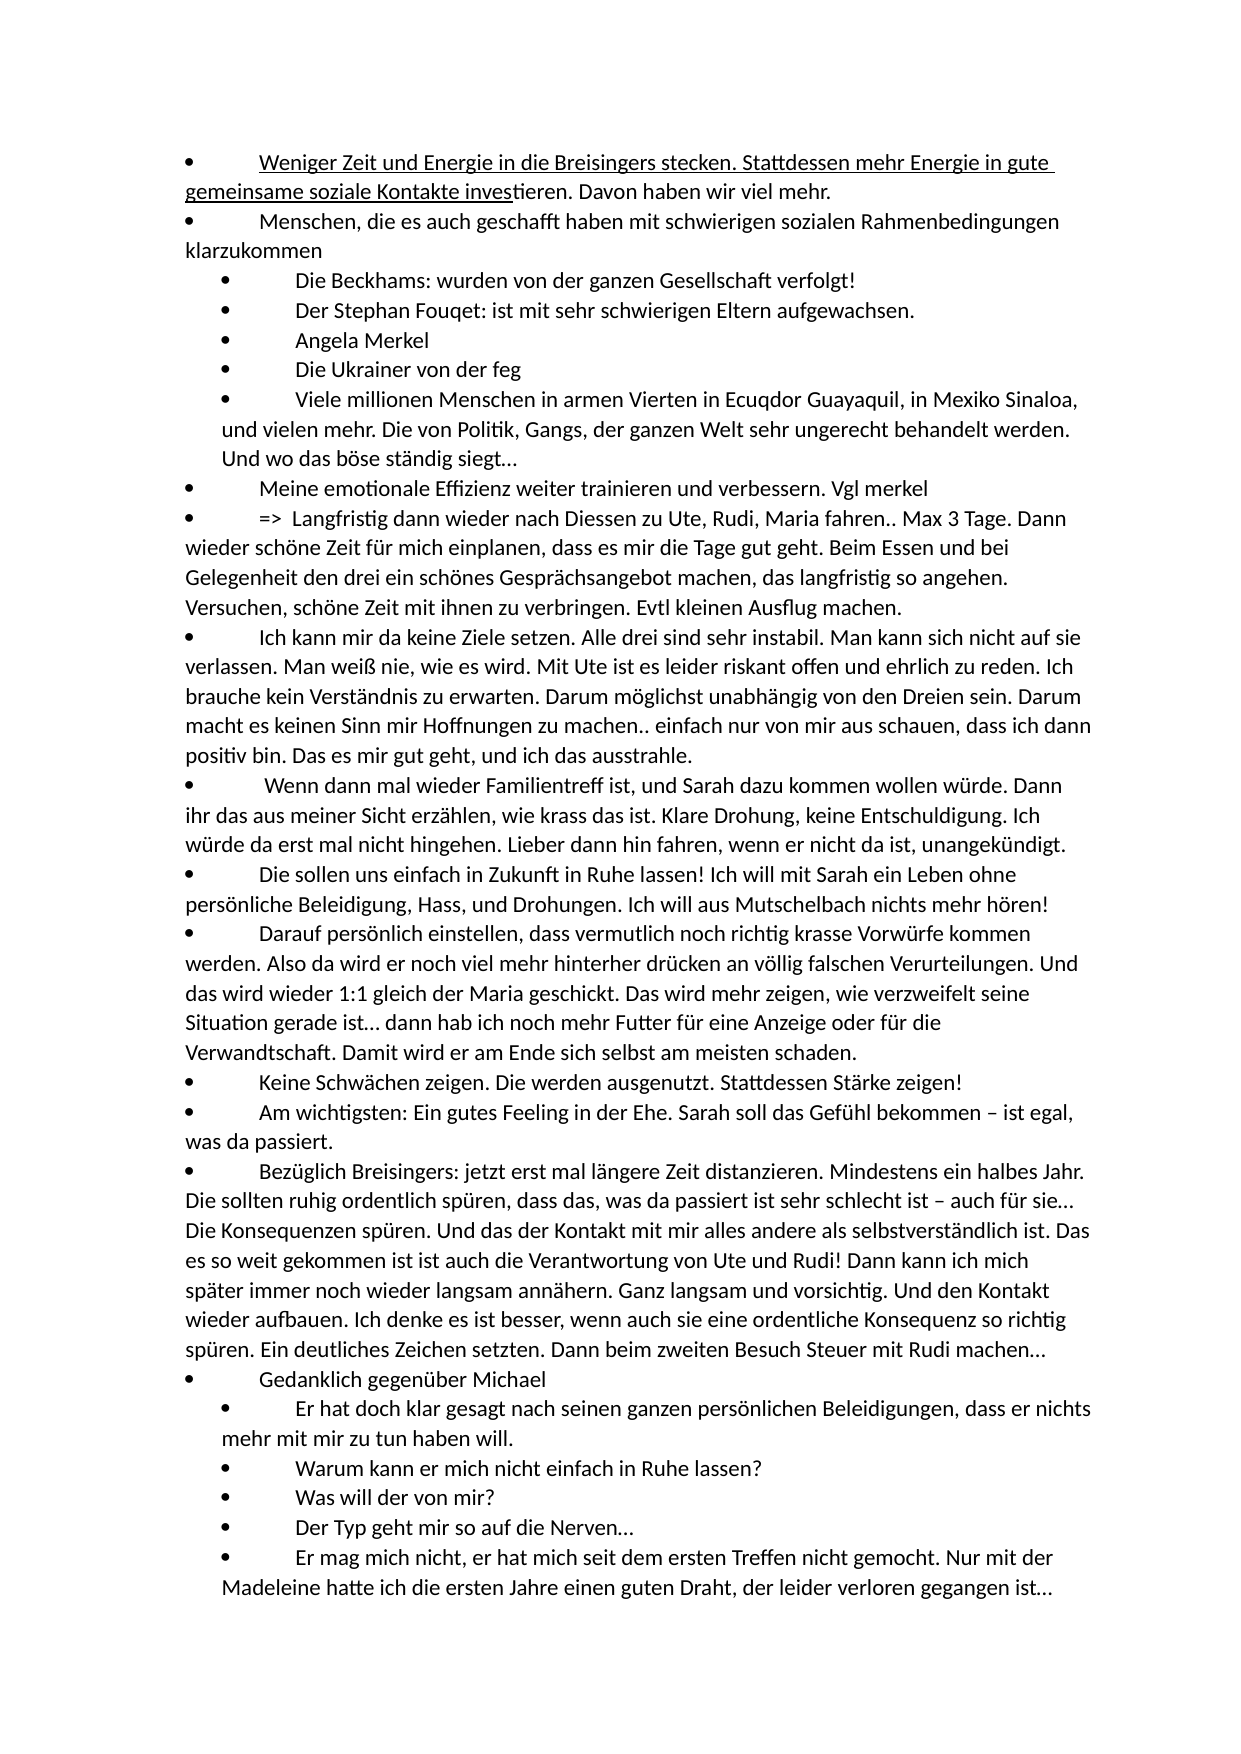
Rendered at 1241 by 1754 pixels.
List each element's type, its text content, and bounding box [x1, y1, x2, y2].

list Gedanklich gegenüber Michael [185, 1365, 1093, 1393]
list Meine emotionale Effizienz weiter trainieren und verbessern. Vgl merkel [185, 474, 1093, 502]
list Warum kann er mich nicht einfach in Ruhe lassen? [221, 1454, 1093, 1482]
list Was will der von mir? [221, 1483, 1093, 1512]
list Weniger Zeit und Energie in die Breisingers stecken. Stattdessen mehr Energie in gute gemeinsame soziale Kontakte investieren. Davon haben wir viel mehr. [185, 148, 1093, 205]
list Er hat doch klar gesagt nach seinen ganzen persönlichen Beleidigungen, dass er nichts mehr mit mir zu tun haben will. [221, 1394, 1093, 1452]
list Die Ukrainer von der feg [221, 355, 1093, 383]
list Bezüglich Breisingers: jetzt erst mal längere Zeit distanzieren. Mindestens ein halbes Jahr. Die sollten ruhig ordentlich spüren, dass das, was da passiert ist sehr schlecht ist – auch für sie… Die Konsequenzen spüren. Und das der Kontakt mit mir alles andere als selbstverständlich ist. Das es so weit gekommen ist ist auch die Verantwortung von Ute und Rudi! Dann kann ich mich später immer noch wieder langsam annähern. Ganz langsam und vorsichtig. Und den Kontakt wieder aufbauen. Ich denke es ist besser, wenn auch sie eine ordentliche Konsequenz so richtig spüren. Ein deutliches Zeichen setzten. Dann beim zweiten Besuch Steuer mit Rudi machen… [185, 1157, 1093, 1363]
list Keine Schwächen zeigen. Die werden ausgenutzt. Stattdessen Stärke zeigen! [185, 1068, 1093, 1096]
list Er mag mich nicht, er hat mich seit dem ersten Treffen nicht gemocht. Nur mit der Madeleine hatte ich die ersten Jahre einen guten Draht, der leider verloren gegangen ist… [221, 1543, 1093, 1601]
list Viele millionen Menschen in armen Vierten in Ecuqdor Guayaquil, in Mexiko Sinaloa, und vielen mehr. Die von Politik, Gangs, der ganzen Welt sehr ungerecht behandelt werden. Und wo das böse ständig siegt… [221, 385, 1093, 472]
list Die sollen uns einfach in Zukunft in Ruhe lassen! Ich will mit Sarah ein Leben ohne persönliche Beleidigung, Hass, und Drohungen. Ich will aus Mutschelbach nichts mehr hören! [185, 860, 1093, 918]
list Angela Merkel [221, 326, 1093, 354]
list Der Stephan Fouqet: ist mit sehr schwierigen Eltern aufgewachsen. [221, 296, 1093, 324]
list Ich kann mir da keine Ziele setzen. Alle drei sind sehr instabil. Man kann sich nicht auf sie verlassen. Man weiß nie, wie es wird. Mit Ute ist es leider riskant offen und ehrlich zu reden. Ich brauche kein Verständnis zu erwarten. Darum möglichst unabhängig von den Dreien sein. Darum macht es keinen Sinn mir Hoffnungen zu machen.. einfach nur von mir aus schauen, dass ich dann positiv bin. Das es mir gut geht, und ich das ausstrahle. [185, 623, 1093, 769]
list Die Beckhams: wurden von der ganzen Gesellschaft verfolgt! [221, 266, 1093, 294]
list Wenn dann mal wieder Familientreff ist, und Sarah dazu kommen wollen würde. Dann ihr das aus meiner Sicht erzählen, wie krass das ist. Klare Drohung, keine Entschuldigung. Ich würde da erst mal nicht hingehen. Lieber dann hin fahren, wenn er nicht da ist, unangekündigt. [185, 771, 1093, 858]
list Darauf persönlich einstellen, dass vermutlich noch richtig krasse Vorwürfe kommen werden. Also da wird er noch viel mehr hinterher drücken an völlig falschen Verurteilungen. Und das wird wieder 1:1 gleich der Maria geschickt. Das wird mehr zeigen, wie verzweifelt seine Situation gerade ist… dann hab ich noch mehr Futter für eine Anzeige oder für die Verwandtschaft. Damit wird er am Ende sich selbst am meisten schaden. [185, 919, 1093, 1066]
list => Langfristig dann wieder nach Diessen zu Ute, Rudi, Maria fahren.. Max 3 Tage. Dann wieder schöne Zeit für mich einplanen, dass es mir die Tage gut geht. Beim Essen und bei Gelegenheit den drei ein schönes Gesprächsangebot machen, das langfristig so angehen. Versuchen, schöne Zeit mit ihnen zu verbringen. Evtl kleinen Ausflug machen. [185, 504, 1093, 621]
list Der Typ geht mir so auf die Nerven… [221, 1513, 1093, 1541]
list Am wichtigsten: Ein gutes Feeling in der Ehe. Sarah soll das Gefühl bekommen – ist egal, was da passiert. [185, 1098, 1093, 1155]
list Menschen, die es auch geschafft haben mit schwierigen sozialen Rahmenbedingungen klarzukommen [185, 207, 1093, 265]
